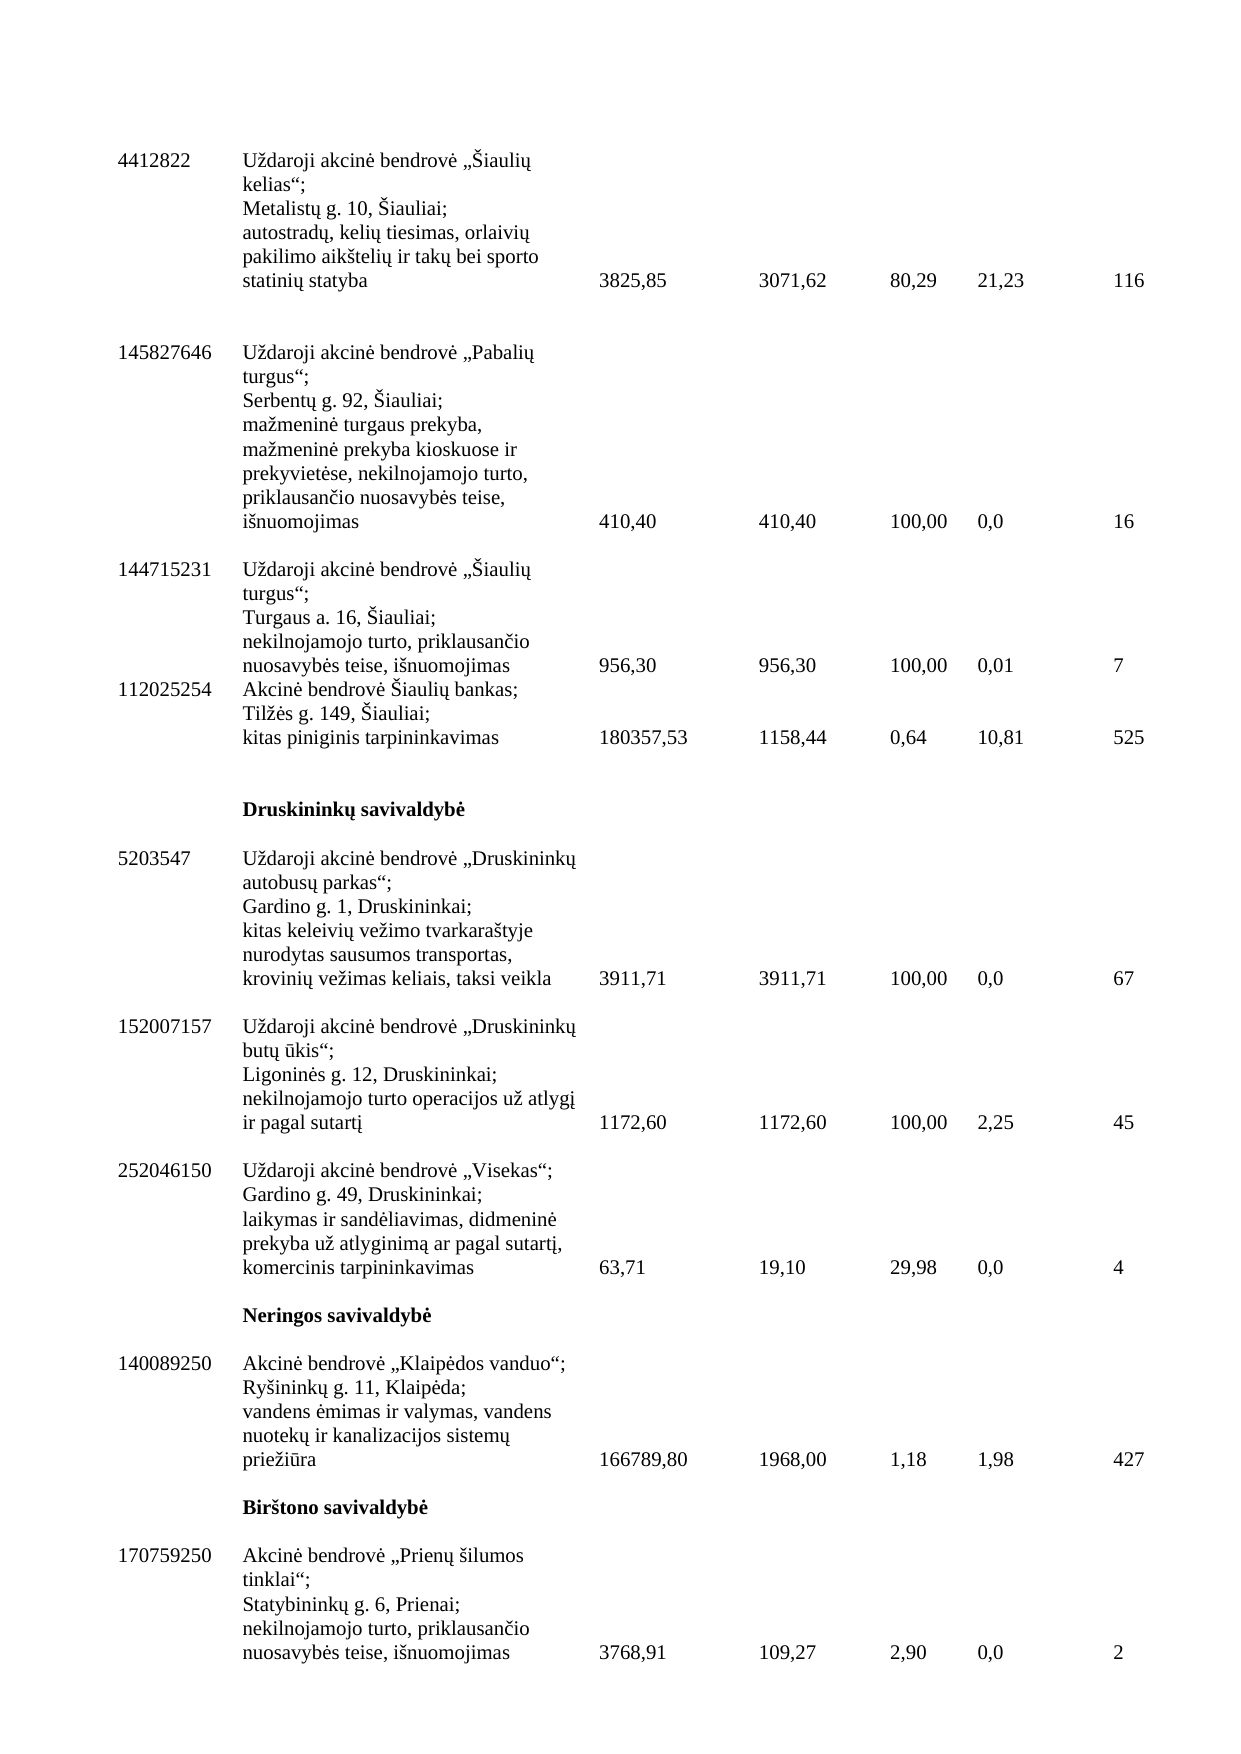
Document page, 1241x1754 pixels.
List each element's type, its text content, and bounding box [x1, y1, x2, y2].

table_cell 21,23 [966, 148, 1102, 292]
table_cell Neringos savivaldybė [231, 1303, 1198, 1327]
table_cell 0,64 [879, 677, 966, 749]
table_cell 956,30 [588, 557, 747, 677]
table_cell 67 [1102, 846, 1198, 990]
table_cell 112025254 [101, 677, 231, 749]
table_cell 252046150 [101, 1158, 231, 1279]
table_cell 3768,91 [588, 1543, 747, 1664]
table_cell 956,30 [748, 557, 879, 677]
table_cell 180357,53 [588, 677, 747, 749]
table_cell [101, 1303, 231, 1327]
table_cell 0,0 [966, 846, 1102, 990]
table_cell [101, 1134, 1198, 1158]
table_cell 80,29 [879, 148, 966, 292]
table_cell 410,40 [588, 340, 747, 533]
table_cell 1,98 [966, 1351, 1102, 1471]
table_cell 100,00 [879, 557, 966, 677]
table_cell 0,0 [966, 340, 1102, 533]
table_cell 29,98 [879, 1158, 966, 1279]
table_cell 3911,71 [748, 846, 879, 990]
table_cell 0,0 [966, 1158, 1102, 1279]
table_cell 525 [1102, 677, 1198, 749]
table_cell 170759250 [101, 1543, 231, 1664]
table_cell 3825,85 [588, 148, 747, 292]
table_cell 10,81 [966, 677, 1102, 749]
table_cell Uždaroji akcinė bendrovė „Šiaulių kelias“; Metalistų g. 10, Šiauliai; autostradų, kelių tiesimas, orlaivių pakilimo aikštelių ir takų bei sporto statinių statyba [231, 148, 588, 292]
table_cell Akcinė bendrovė „Prienų šilumos tinklai“; Statybininkų g. 6, Prienai; nekilnojamojo turto, priklausančio nuosavybės teise, išnuomojimas [231, 1543, 588, 1664]
table_cell Akcinė bendrovė „Klaipėdos vanduo“; Ryšininkų g. 11, Klaipėda; vandens ėmimas ir valymas, vandens nuotekų ir kanalizacijos sistemų priežiūra [231, 1351, 588, 1471]
table_cell 3911,71 [588, 846, 747, 990]
table_cell [101, 1495, 231, 1519]
table_cell 1172,60 [588, 1014, 747, 1134]
table_cell Uždaroji akcinė bendrovė „Šiaulių turgus“; Turgaus a. 16, Šiauliai; nekilnojamojo turto, priklausančio nuosavybės teise, išnuomojimas [231, 557, 588, 677]
table_cell 116 [1102, 148, 1198, 292]
table_cell [101, 292, 1198, 316]
table_cell 109,27 [748, 1543, 879, 1664]
table_cell Uždaroji akcinė bendrovė „Druskininkų butų ūkis“; Ligoninės g. 12, Druskininkai; nekilnojamojo turto operacijos už atlygį ir pagal sutartį [231, 1014, 588, 1134]
table_cell 16 [1102, 340, 1198, 533]
table_cell 2,25 [966, 1014, 1102, 1134]
table_cell Birštono savivaldybė [231, 1495, 1198, 1519]
table_cell Druskininkų savivaldybė [231, 798, 1198, 821]
table_cell 1968,00 [748, 1351, 879, 1471]
table_cell 1172,60 [748, 1014, 879, 1134]
table_cell 3071,62 [748, 148, 879, 292]
table_cell 5203547 [101, 846, 231, 990]
table_cell 100,00 [879, 846, 966, 990]
table_cell 166789,80 [588, 1351, 747, 1471]
table_cell Akcinė bendrovė Šiaulių bankas; Tilžės g. 149, Šiauliai; kitas piniginis tarpininkavimas [231, 677, 588, 749]
table_cell 145827646 [101, 340, 231, 533]
table_cell [101, 1327, 1198, 1351]
table_cell 410,40 [748, 340, 879, 533]
table_cell 427 [1102, 1351, 1198, 1471]
table_cell 100,00 [879, 1014, 966, 1134]
table_cell 144715231 [101, 557, 231, 677]
table_cell [101, 773, 1198, 797]
table_cell 4412822 [101, 148, 231, 292]
table_cell Uždaroji akcinė bendrovė „Visekas“; Gardino g. 49, Druskininkai; laikymas ir sandėliavimas, didmeninė prekyba už atlyginimą ar pagal sutartį, komercinis tarpininkavimas [231, 1158, 588, 1279]
table_cell Uždaroji akcinė bendrovė „Pabalių turgus“; Serbentų g. 92, Šiauliai; mažmeninė turgaus prekyba, mažmeninė prekyba kioskuose ir prekyvietėse, nekilnojamojo turto, priklausančio nuosavybės teise, išnuomojimas [231, 340, 588, 533]
table_cell [101, 1519, 1198, 1543]
table_cell 152007157 [101, 1014, 231, 1134]
table_cell 1,18 [879, 1351, 966, 1471]
table_cell 2 [1102, 1543, 1198, 1664]
table_cell [101, 1471, 1198, 1495]
table_cell 0,0 [966, 1543, 1102, 1664]
table_cell [101, 1279, 1198, 1303]
table_cell [101, 990, 1198, 1014]
table_cell 19,10 [748, 1158, 879, 1279]
table_cell 0,01 [966, 557, 1102, 677]
table_cell Uždaroji akcinė bendrovė „Druskininkų autobusų parkas“; Gardino g. 1, Druskininkai; kitas keleivių vežimo tvarkaraštyje nurodytas sausumos transportas, krovinių vežimas keliais, taksi veikla [231, 846, 588, 990]
table_cell [101, 821, 1198, 846]
table_cell [101, 316, 1198, 340]
table_cell 4 [1102, 1158, 1198, 1279]
table_cell [101, 533, 1198, 557]
table_cell 63,71 [588, 1158, 747, 1279]
table_cell [101, 798, 231, 821]
table_cell [101, 749, 1198, 773]
table_cell 45 [1102, 1014, 1198, 1134]
table_cell 140089250 [101, 1351, 231, 1471]
table_cell 2,90 [879, 1543, 966, 1664]
table_cell 7 [1102, 557, 1198, 677]
table_cell 100,00 [879, 340, 966, 533]
table_cell 1158,44 [748, 677, 879, 749]
